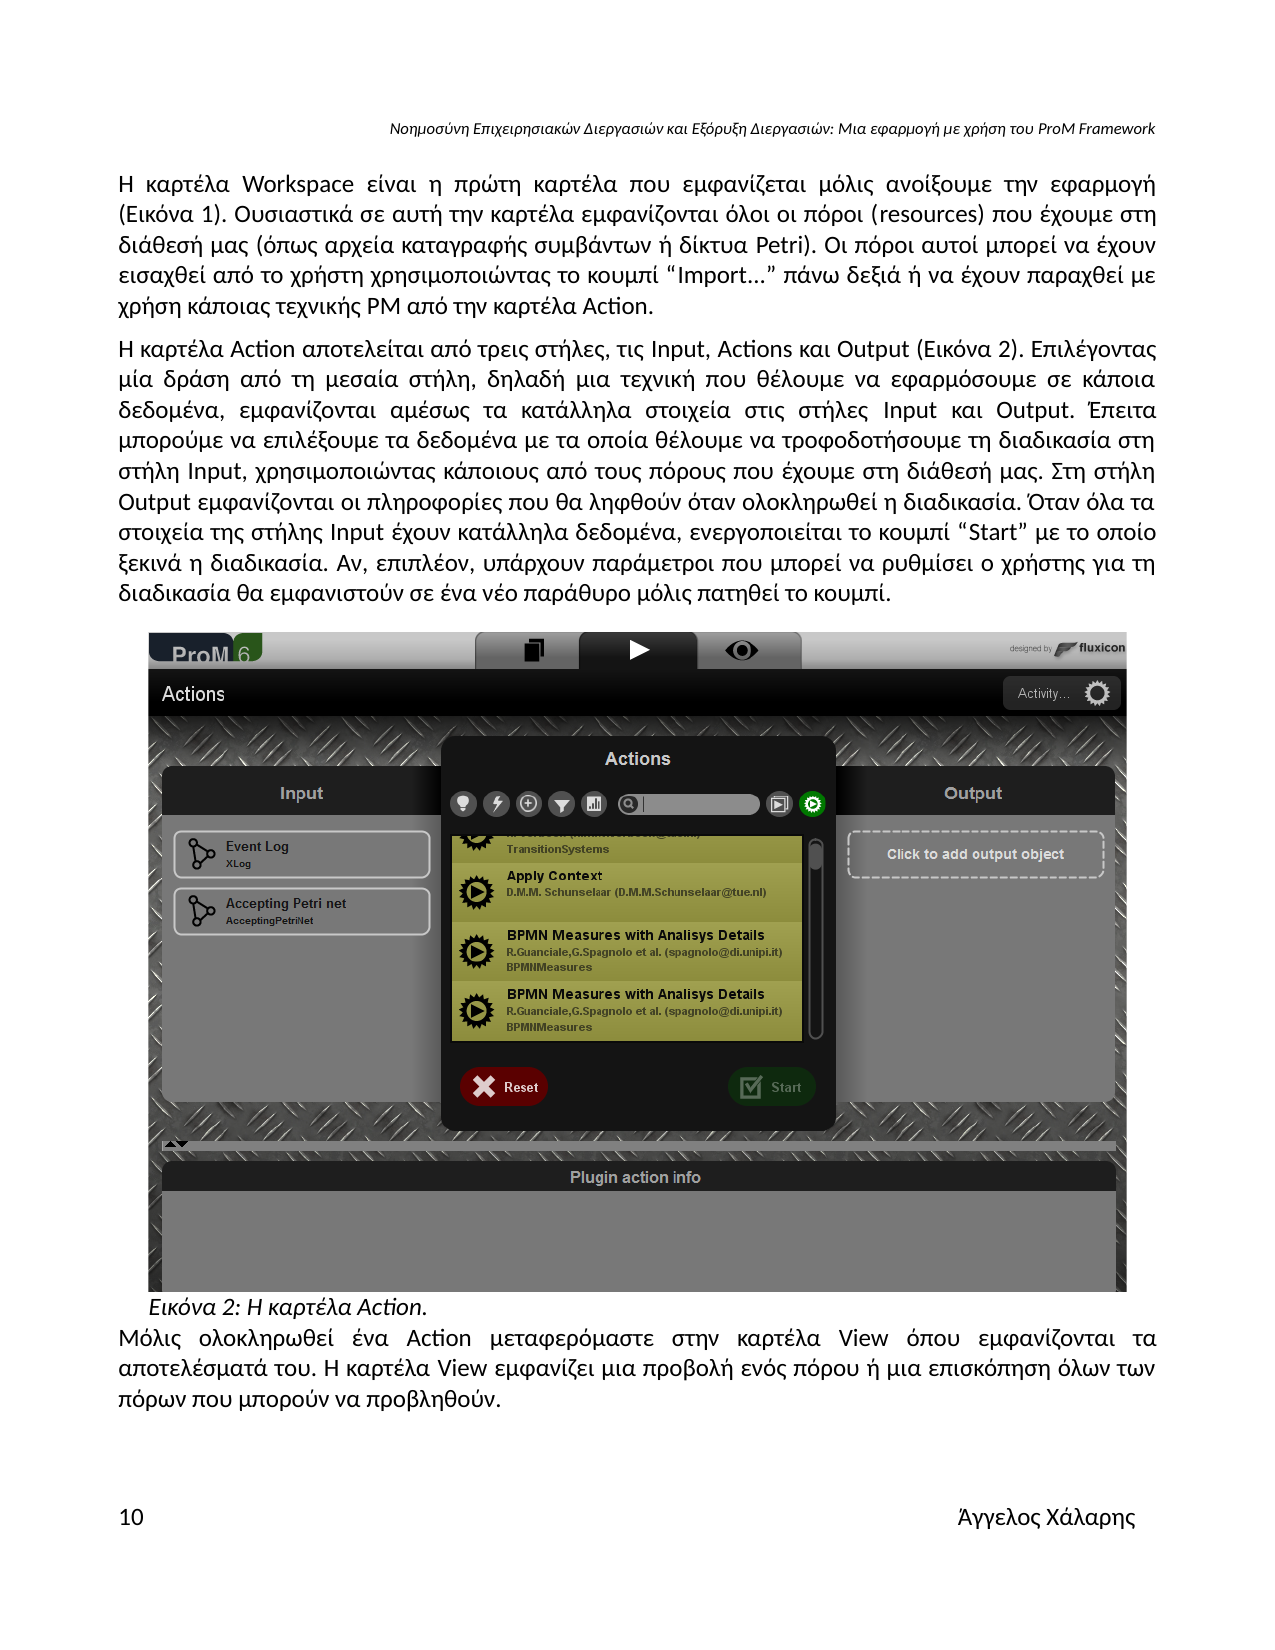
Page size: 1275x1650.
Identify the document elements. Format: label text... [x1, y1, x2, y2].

text Εικόνα 2: Η καρτέλα Action. [148, 1292, 1127, 1322]
text Η καρτέλα Action αποτελείται από τρεις στήλες, τις Input, Actions και Output (Εικόνα 2). Επιλέγοντας μία δράση από τη μεσαία στήλη, δηλαδή μια τεχνική που θέλουμε να εφαρμόσουμε σε κάποια δεδομένα, εμφανίζονται αμέσως τα κατάλληλα στοιχεία στις στήλες Input και Output. Έπειτα μπορούμε να επιλέξουμε τα δεδομένα με τα οποία θέλουμε να τροφοδοτήσουμε τη διαδικασία στη στήλη Input, χρησιμοποιώντας κάποιους από τους πόρους που έχουμε στη διάθεσή μας. Στη στήλη Output εμφανίζονται οι πληροφορίες που θα ληφθούν όταν ολοκληρωθεί η διαδικασία. Όταν όλα τα στοιχεία της στήλης Input έχουν κατάλληλα δεδομένα, ενεργοποιείται το κουμπί “Start” με το οποίο ξεκινά η διαδικασία. Αν, επιπλέον, υπάρχουν παράμετροι που μπορεί να ρυθμίσει ο χρήστης για τη διαδικασία θα εμφανιστούν σε ένα νέο παράθυρο μόλις πατηθεί το κουμπί. [118, 333, 1157, 608]
text Μόλις ολοκληρωθεί ένα Action μεταφερόμαστε στην καρτέλα View όπου εμφανίζονται τα αποτελέσματά του. Η καρτέλα View εμφανίζει μια προβολή ενός πόρου ή μια επισκόπηση όλων των πόρων που μπορούν να προβληθούν. [118, 620, 1157, 1413]
text Η καρτέλα Workspace είναι η πρώτη καρτέλα που εμφανίζεται μόλις ανοίξουμε την εφαρμογή (Εικόνα 1). Ουσιαστικά σε αυτή την καρτέλα εμφανίζονται όλοι οι πόροι (resources) που έχουμε στη διάθεσή μας (όπως αρχεία καταγραφής συμβάντων ή δίκτυα Petri). Οι πόροι αυτοί μπορεί να έχουν εισαχθεί από το χρήστη χρησιμοποιώντας το κουμπί “Import...” πάνω δεξιά ή να έχουν παραχθεί με χρήση κάποιας τεχνικής PM από την καρτέλα Action. [118, 168, 1157, 321]
picture [148, 632, 1127, 1292]
